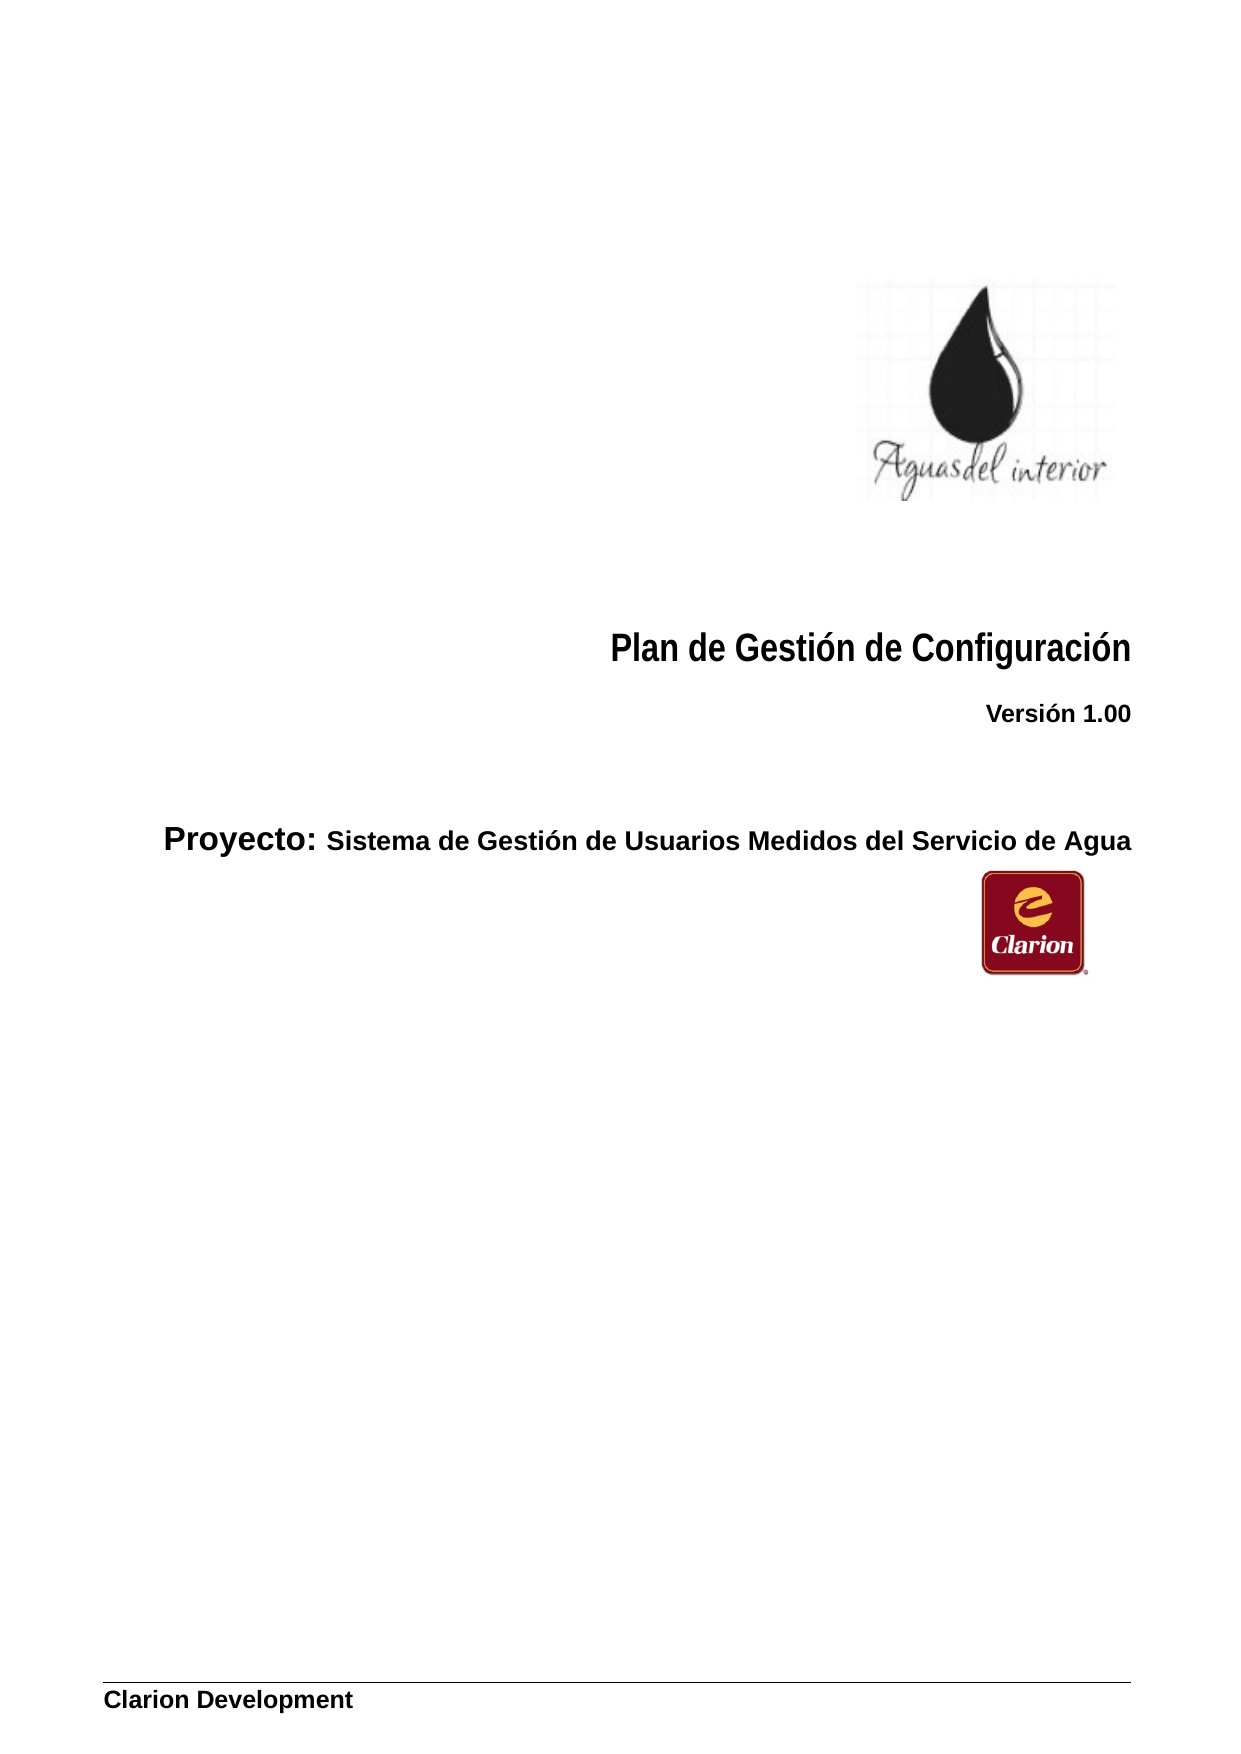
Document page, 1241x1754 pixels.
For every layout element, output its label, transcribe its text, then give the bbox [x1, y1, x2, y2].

text Versión 1.00 [103, 699, 1131, 727]
text Plan de Gestión de Configuración [103, 624, 1131, 670]
picture [948, 866, 1116, 981]
text Proyecto: Sistema de Gestión de Usuarios Medidos del Servicio de Agua [103, 818, 1131, 990]
